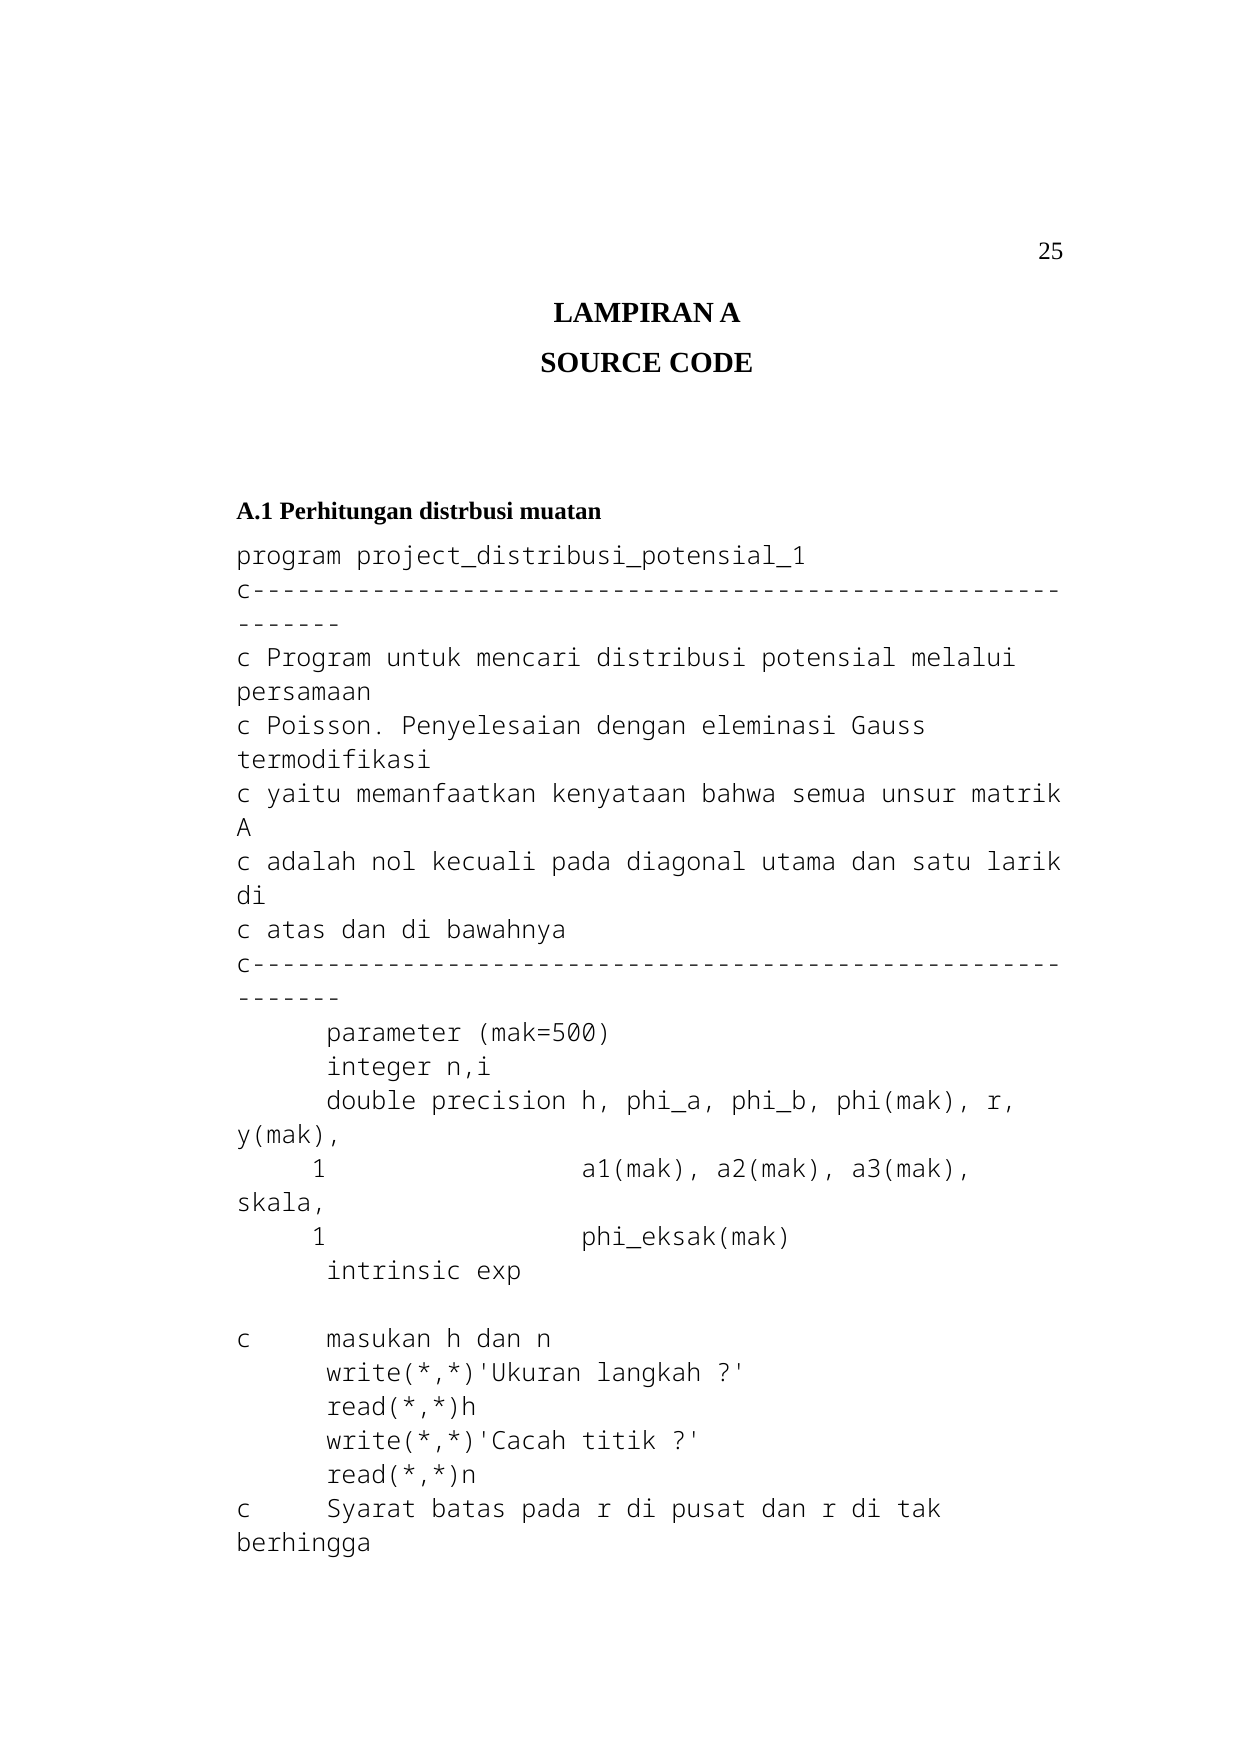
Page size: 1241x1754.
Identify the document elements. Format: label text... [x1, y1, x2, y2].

text double precision h, phi_a, phi_b, phi(mak), r, y(mak), [236, 1082, 1063, 1150]
text c adalah nol kecuali pada diagonal utama dan satu larik di [236, 844, 1063, 912]
text read(*,*)h [236, 1389, 1063, 1423]
text write(*,*)'Cacah titik ?' [236, 1423, 1063, 1457]
text c Poisson. Penyelesaian dengan eleminasi Gauss termodifikasi [236, 708, 1063, 776]
text c Program untuk mencari distribusi potensial melalui persamaan [236, 639, 1063, 708]
text integer n,i [236, 1048, 1063, 1082]
text c masukan h dan n [236, 1321, 1063, 1355]
subtitle Perhitungan distrbusi muatan [236, 496, 1063, 525]
text read(*,*)n [236, 1457, 1063, 1491]
text c------------------------------------------------------------- [236, 571, 1063, 639]
text c Syarat batas pada r di pusat dan r di tak berhingga [236, 1491, 1063, 1559]
text program project_distribusi_potensial_1 [236, 537, 1063, 571]
text c atas dan di bawahnya [236, 912, 1063, 946]
text 1 a1(mak), a2(mak), a3(mak), skala, [236, 1150, 1063, 1218]
text write(*,*)'Ukuran langkah ?' [236, 1355, 1063, 1389]
text c------------------------------------------------------------- [236, 946, 1063, 1014]
subtitle Source code [230, 295, 1063, 379]
text 1 phi_eksak(mak) [236, 1218, 1063, 1253]
text c yaitu memanfaatkan kenyataan bahwa semua unsur matrik A [236, 776, 1063, 844]
text parameter (mak=500) [236, 1014, 1063, 1048]
text intrinsic exp [236, 1253, 1063, 1287]
